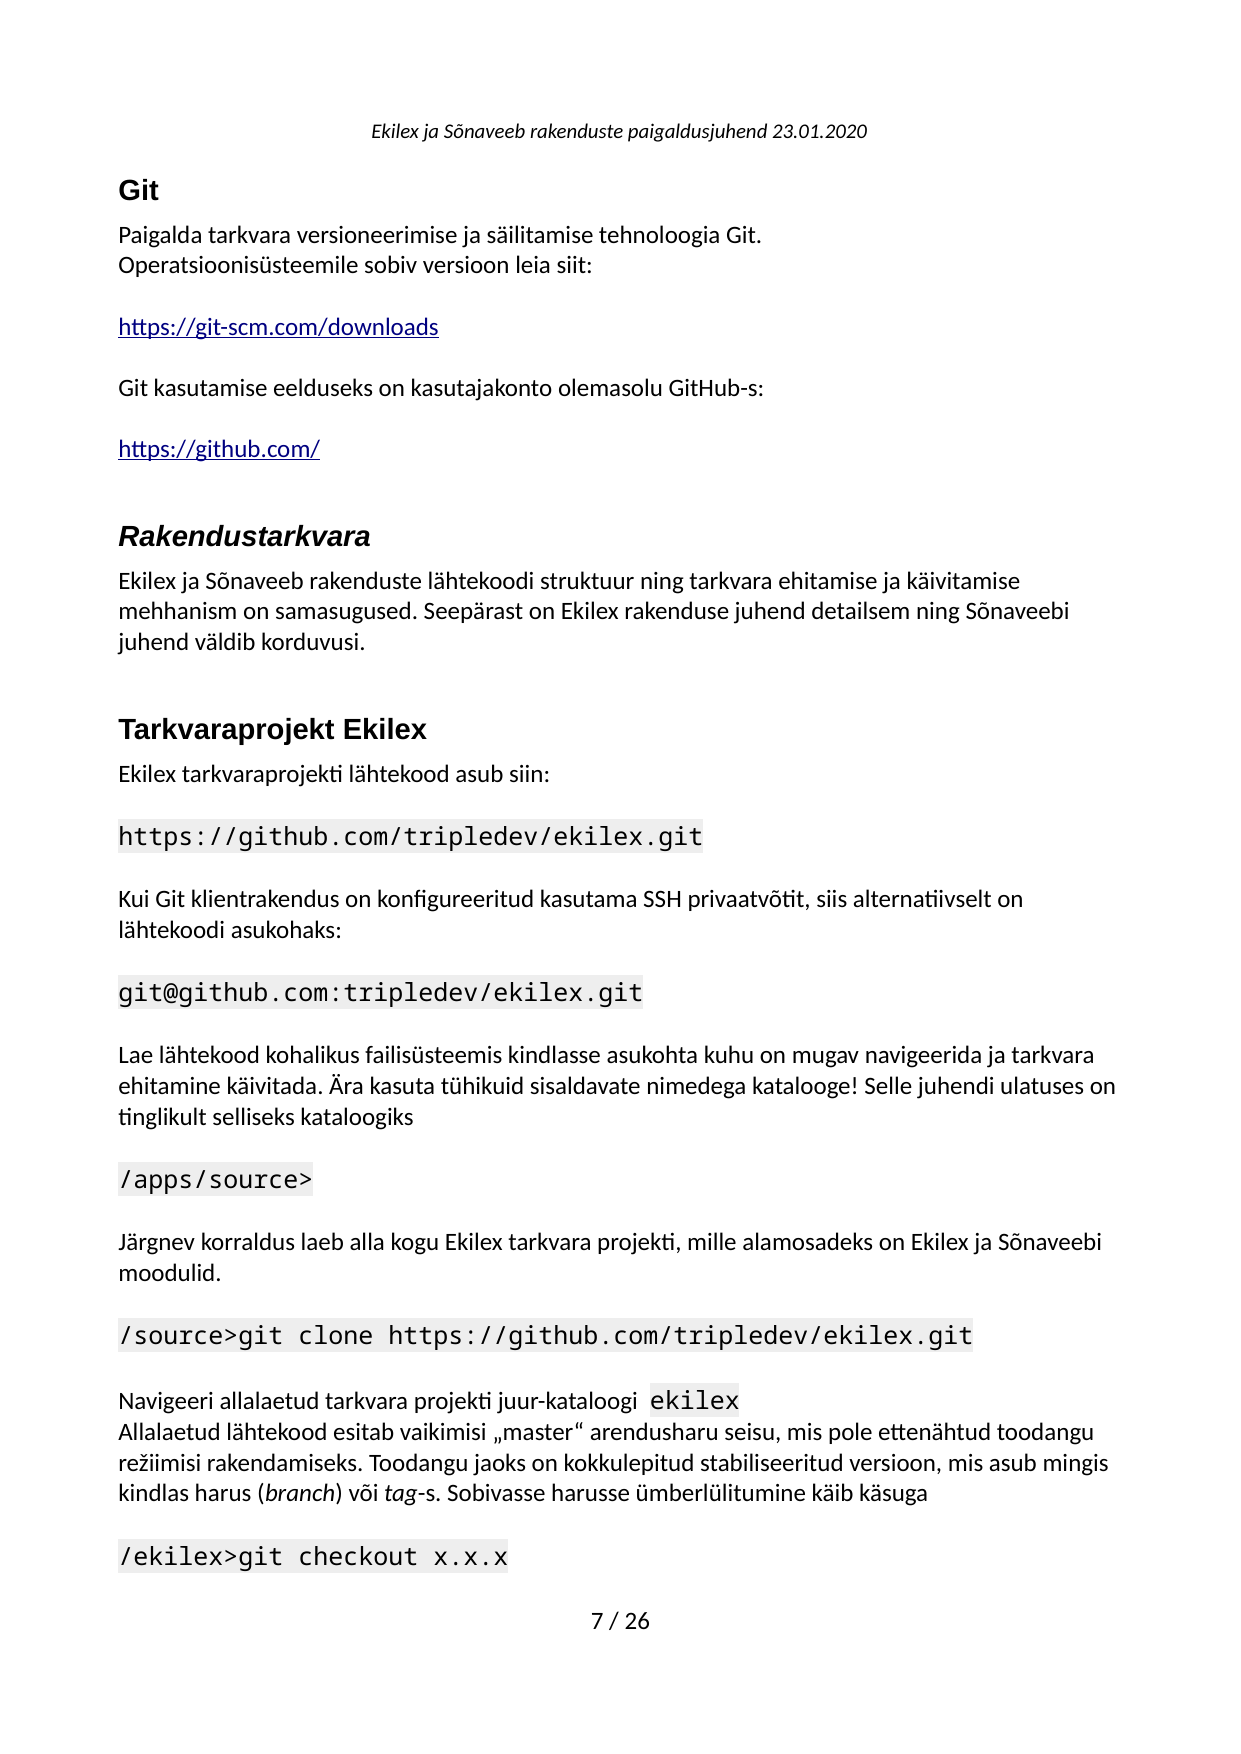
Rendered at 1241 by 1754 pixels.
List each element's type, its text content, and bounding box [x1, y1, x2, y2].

text Lae lähtekood kohalikus failisüsteemis kindlasse asukohta kuhu on mugav navigeerida ja tarkvara ehitamine käivitada. Ära kasuta tühikuid sisaldavate nimedega katalooge! Selle juhendi ulatuses on tinglikult selliseks kataloogiks [118, 1040, 1122, 1131]
subtitle Rakendustarkvara [118, 519, 1122, 552]
subtitle Tarkvaraprojekt Ekilex [118, 712, 1122, 745]
text Järgnev korraldus laeb alla kogu Ekilex tarkvara projekti, mille alamosadeks on Ekilex ja Sõnaveebi moodulid. [118, 1226, 1122, 1287]
text Ekilex ja Sõnaveeb rakenduste lähtekoodi struktuur ning tarkvara ehitamise ja käivitamise mehhanism on samasugused. Seepärast on Ekilex rakenduse juhend detailsem ning Sõnaveebi juhend väldib korduvusi. [118, 565, 1122, 656]
text /ekilex>git checkout x.x.x [118, 1539, 1122, 1573]
text Paigalda tarkvara versioneerimise ja säilitamise tehnoloogia Git. [118, 219, 1122, 249]
text Navigeeri allalaetud tarkvara projekti juur-kataloogi ekilex [118, 1382, 1122, 1417]
text /source>git clone https://github.com/tripledev/ekilex.git [118, 1318, 1122, 1352]
text https://github.com/ [118, 433, 1122, 463]
text Kui Git klientrakendus on konfigureeritud kasutama SSH privaatvõtit, siis alternatiivselt on lähtekoodi asukohaks: [118, 883, 1122, 944]
text https://github.com/tripledev/ekilex.git [118, 819, 1122, 853]
text /apps/source> [118, 1162, 1122, 1196]
text Ekilex tarkvaraprojekti lähtekood asub siin: [118, 758, 1122, 788]
text Operatsioonisüsteemile sobiv versioon leia siit: [118, 249, 1122, 280]
text git@github.com:tripledev/ekilex.git [118, 975, 1122, 1009]
text Allalaetud lähtekood esitab vaikimisi „master“ arendusharu seisu, mis pole ettenähtud toodangu režiimisi rakendamiseks. Toodangu jaoks on kokkulepitud stabiliseeritud versioon, mis asub mingis kindlas harus (branch) või tag-s. Sobivasse harusse ümberlülitumine käib käsuga [118, 1417, 1122, 1508]
text Git kasutamise eelduseks on kasutajakonto olemasolu GitHub-s: [118, 372, 1122, 402]
subtitle Git [118, 173, 1122, 207]
text https://git-scm.com/downloads [118, 311, 1122, 341]
